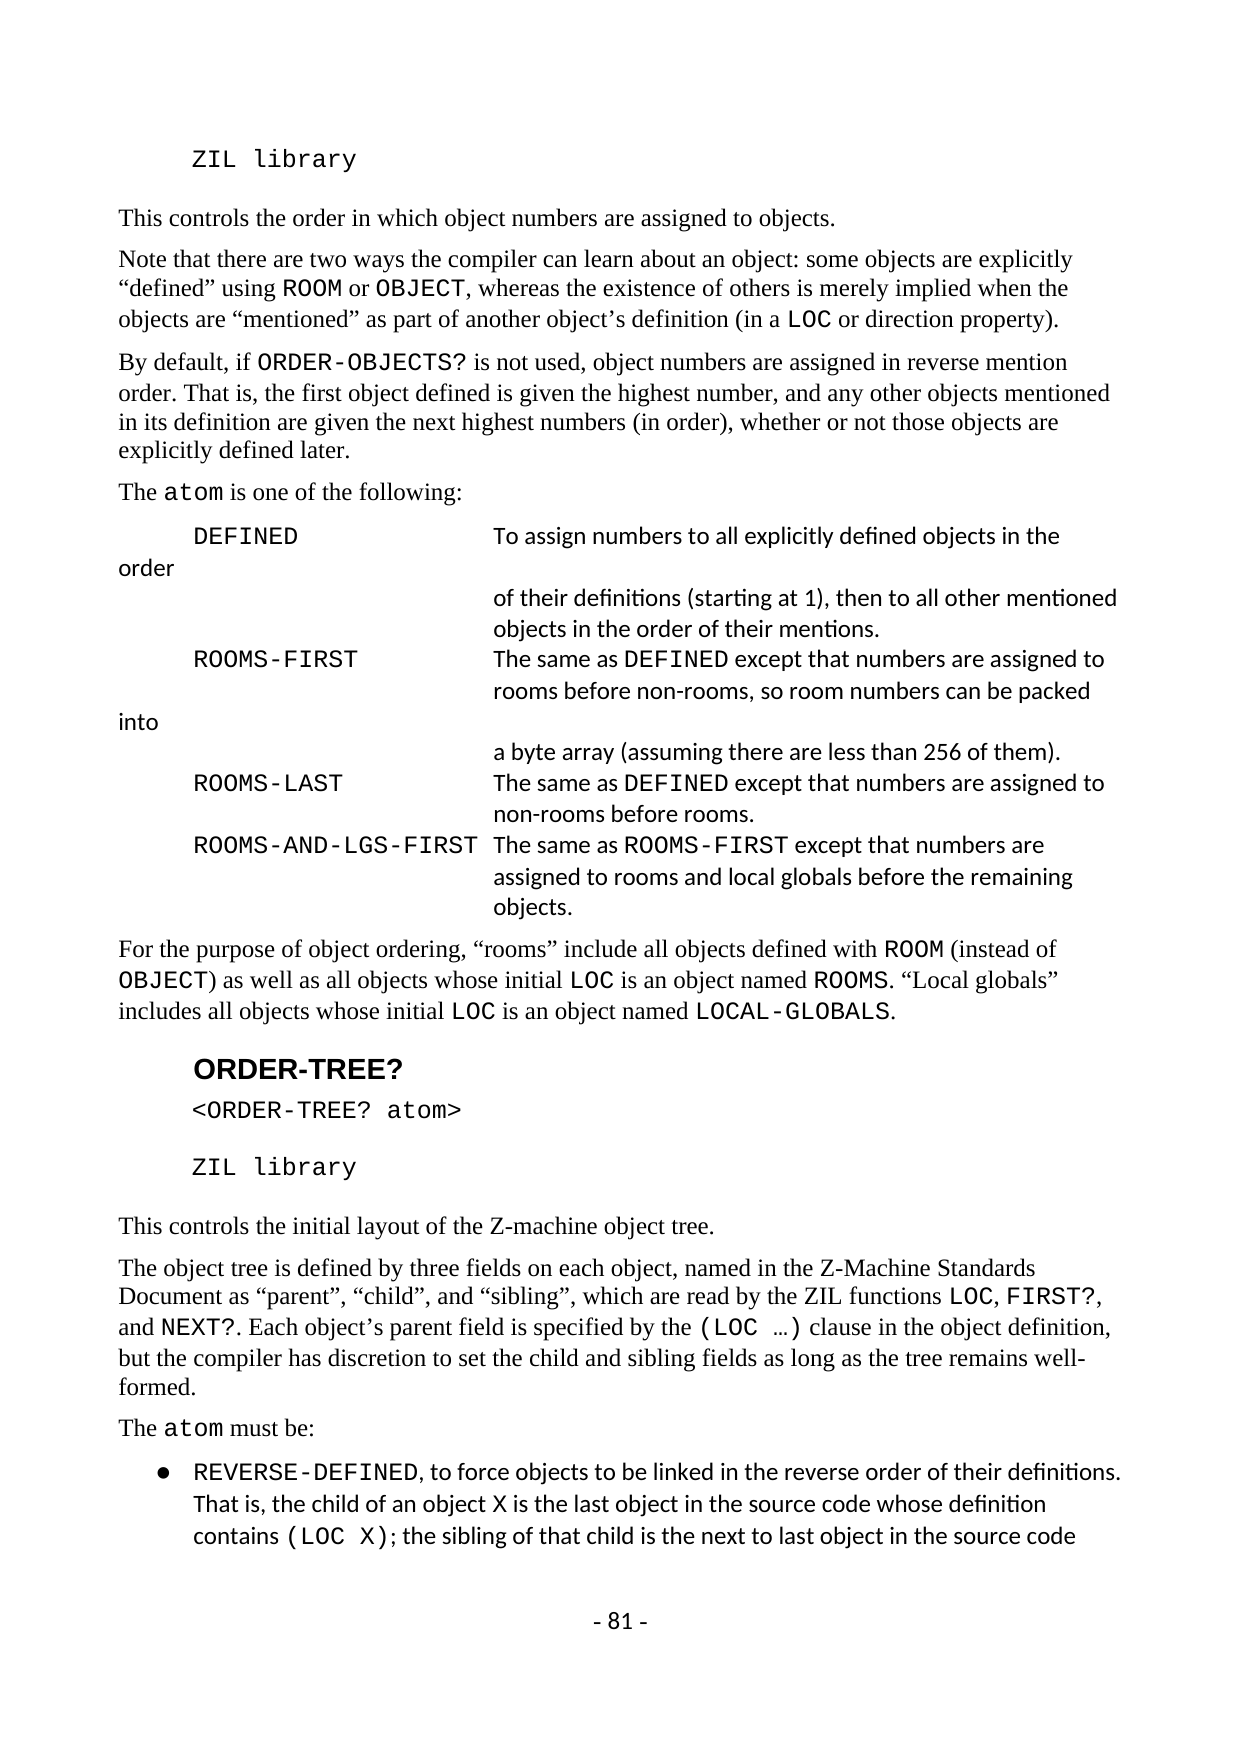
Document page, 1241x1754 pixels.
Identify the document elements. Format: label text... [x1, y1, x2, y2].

list REVERSE-DEFINED, to force objects to be linked in the reverse order of their definitions. That is, the child of an object X is the last object in the source code whose definition contains (LOC X); the sibling of that child is the next to last object in the source code [156, 1456, 1122, 1552]
text ZIL library [192, 1155, 1122, 1183]
text The atom must be: [118, 1413, 1122, 1444]
text This controls the initial layout of the Z-machine object tree. [118, 1211, 1122, 1240]
text Note that there are two ways the compiler can learn about an object: some objects are explicitly “defined” using ROOM or OBJECT, whereas the existence of others is merely implied when the objects are “mentioned” as part of another object’s definition (in a LOC or direction property). [118, 244, 1122, 335]
text For the purpose of object ordering, “rooms” include all objects defined with ROOM (instead of OBJECT) as well as all objects whose initial LOC is an object named ROOMS. “Local globals” includes all objects whose initial LOC is an object named LOCAL-GLOBALS. [118, 934, 1122, 1027]
text The object tree is defined by three fields on each object, named in the Z-Machine Standards Document as “parent”, “child”, and “sibling”, which are read by the ZIL functions LOC, FIRST?, and NEXT?. Each object’s parent field is specified by the (LOC …) clause in the object definition, but the compiler has discretion to set the child and sibling fields as long as the tree remains well-formed. [118, 1253, 1122, 1401]
text ZIL library [192, 146, 1122, 175]
text By default, if ORDER-OBJECTS? is not used, object numbers are assigned in reverse mention order. That is, the first object defined is given the highest number, and any other objects mentioned in its definition are given the next highest numbers (in order), whether or not those objects are explicitly defined later. [118, 347, 1122, 464]
text <ORDER-TREE? atom> [192, 1098, 1122, 1126]
text The atom is one of the following: [118, 477, 1122, 508]
text This controls the order in which object numbers are assigned to objects. [118, 203, 1122, 232]
text DEFINED To assign numbers to all explicitly defined objects in the order of their definitions (starting at 1), then to all other mentioned objects in the order of their mentions. ROOMS-FIRST The same as DEFINED except that numbers are assigned to rooms before non-rooms, so room numbers can be packed into a byte array (assuming there are less than 256 of them). ROOMS-LAST The same as DEFINED except that numbers are assigned to non-rooms before rooms. ROOMS-AND-LGS-FIRST The same as ROOMS-FIRST except that numbers are assigned to rooms and local globals before the remaining objects. [118, 520, 1122, 922]
subtitle ORDER-TREE? [118, 1052, 1122, 1086]
